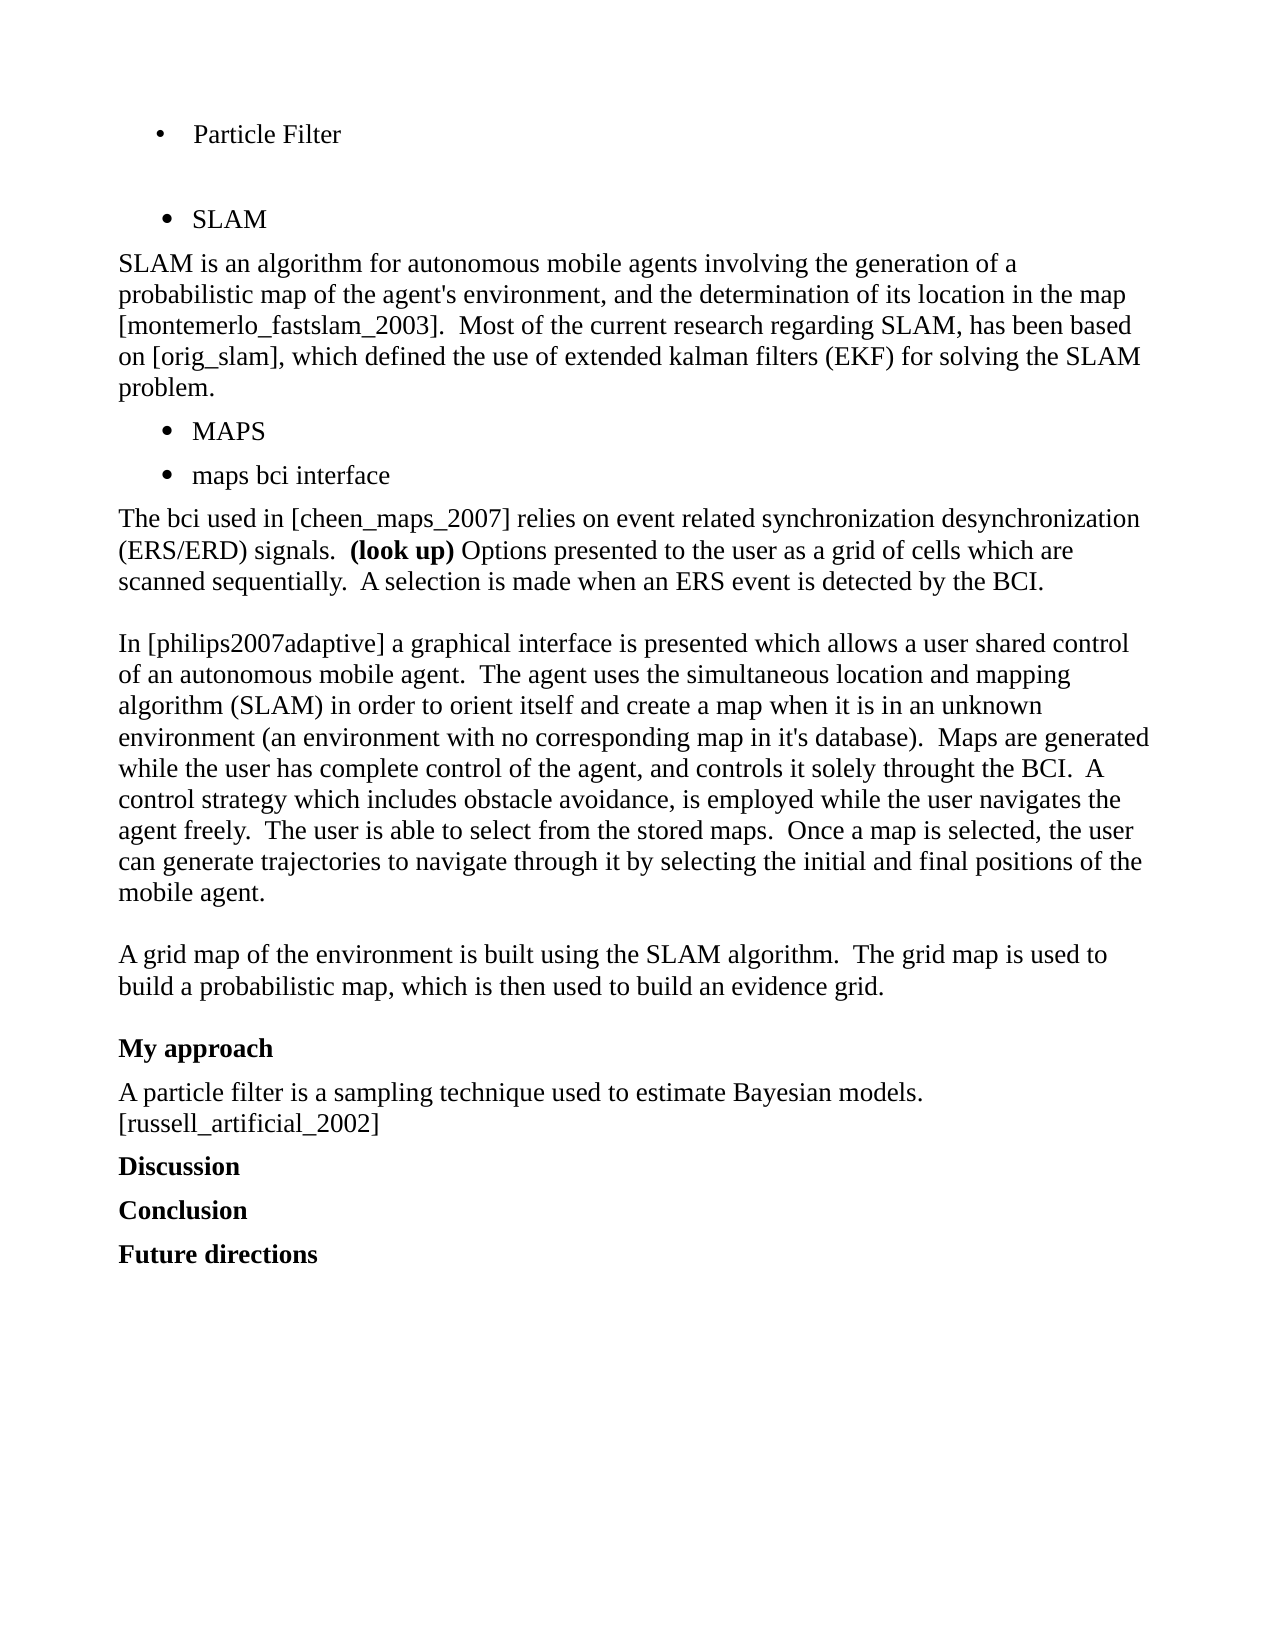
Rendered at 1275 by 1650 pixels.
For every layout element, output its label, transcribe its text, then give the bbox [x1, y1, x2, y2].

list The bci used in [cheen_maps_2007] relies on event related synchronization desynchronization (ERS/ERD) signals. (look up) Options presented to the user as a grid of cells which are scanned sequentially. A selection is made when an ERS event is detected by the BCI. [118, 503, 1157, 596]
list SLAM is an algorithm for autonomous mobile agents involving the generation of a probabilistic map of the agent's environment, and the determination of its location in the map [montemerlo_fastslam_2003]. Most of the current research regarding SLAM, has been based on [orig_slam], which defined the use of extended kalman filters (EKF) for solving the SLAM problem. [118, 247, 1157, 403]
text Future directions [118, 1238, 1157, 1269]
list In [philips2007adaptive] a graphical interface is presented which allows a user shared control of an autonomous mobile agent. The agent uses the simultaneous location and mapping algorithm (SLAM) in order to orient itself and create a map when it is in an unknown environment (an environment with no corresponding map in it's database). Maps are generated while the user has complete control of the agent, and controls it solely throught the BCI. A control strategy which includes obstacle avoidance, is employed while the user navigates the agent freely. The user is able to select from the stored maps. Once a map is selected, the user can generate trajectories to navigate through it by selecting the initial and final positions of the mobile agent. [118, 627, 1157, 907]
text My approach [118, 1032, 1157, 1063]
text A grid map of the environment is built using the SLAM algorithm. The grid map is used to build a probabilistic map, which is then used to build an evidence grid. [118, 939, 1157, 1001]
text Conclusion [118, 1194, 1157, 1225]
list maps bci interface [162, 459, 1157, 490]
text Discussion [118, 1151, 1157, 1182]
list Particle Filter [156, 118, 1157, 149]
list SLAM [162, 203, 1157, 234]
list MAPS [162, 415, 1157, 446]
text A particle filter is a sampling technique used to estimate Bayesian models. [russell_artificial_2002] [118, 1076, 1157, 1138]
